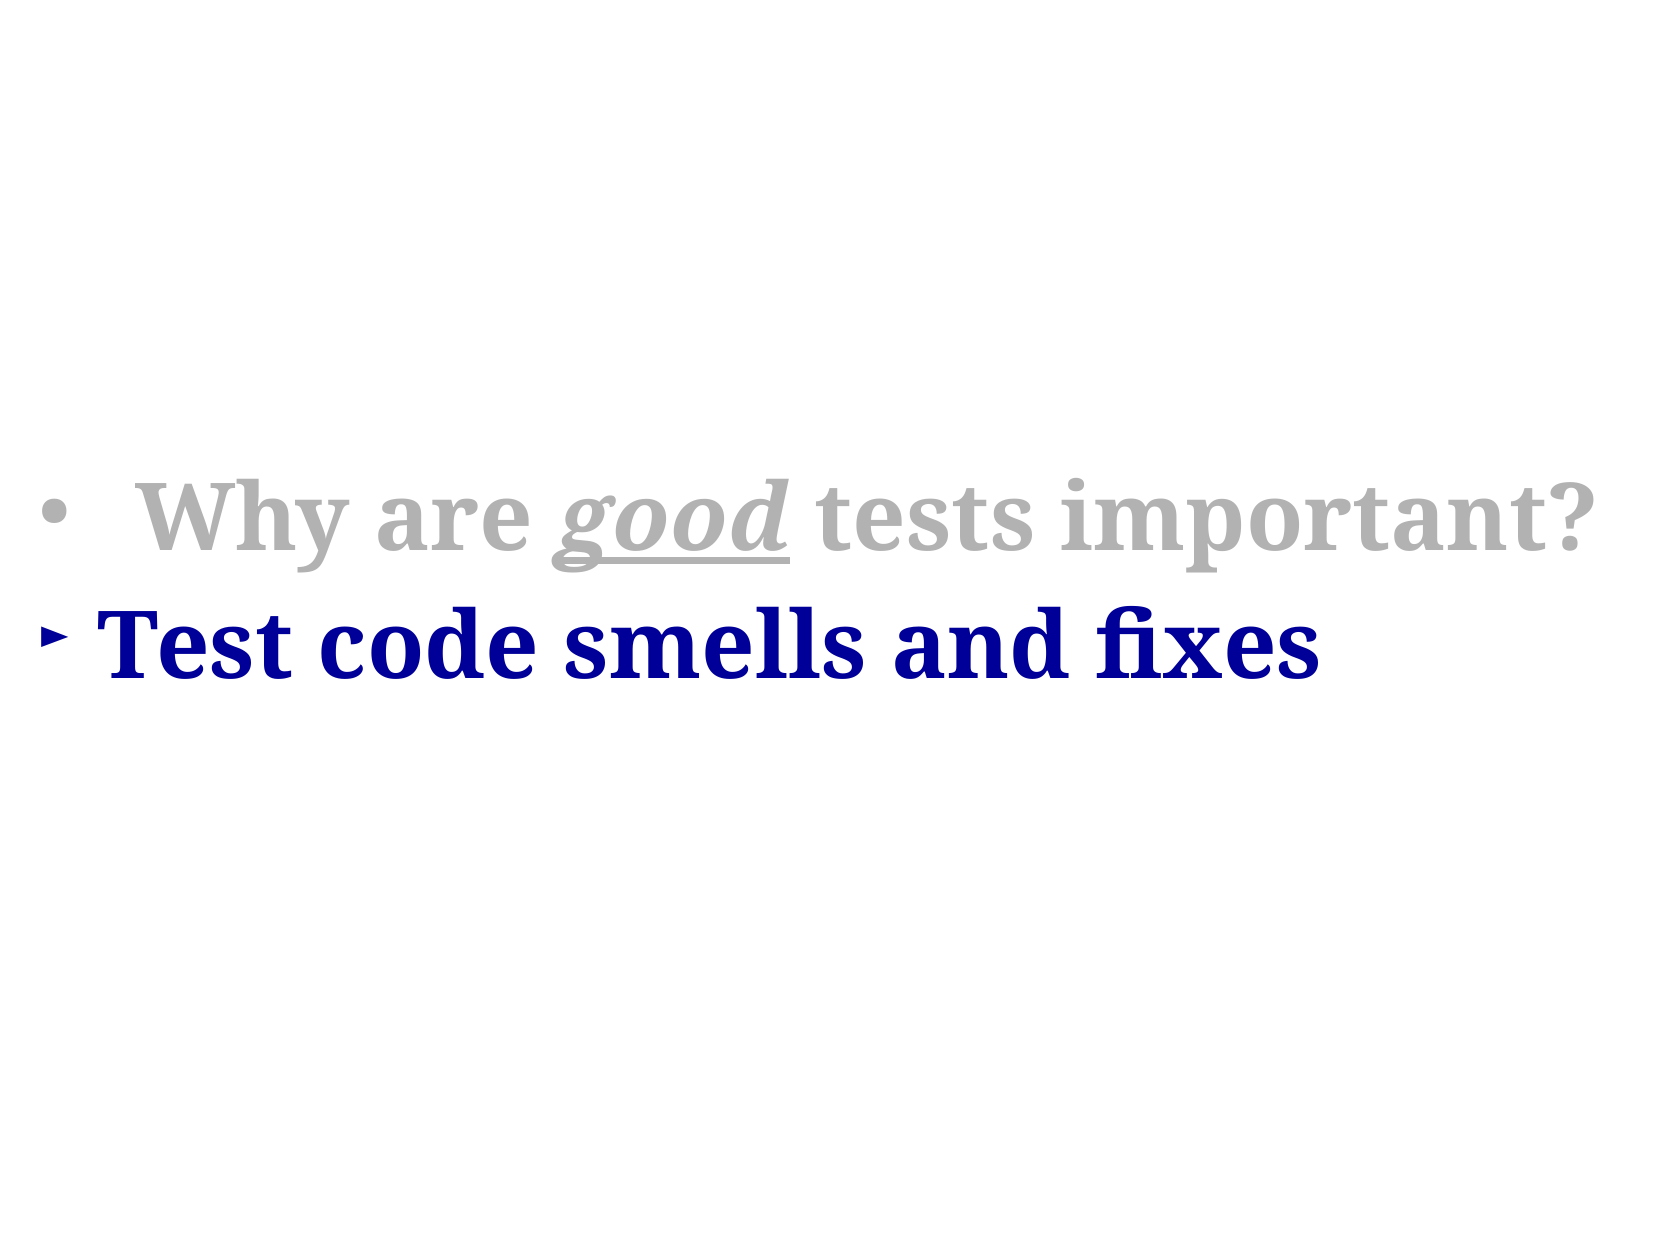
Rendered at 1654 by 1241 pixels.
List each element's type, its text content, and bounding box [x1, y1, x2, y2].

subtitle Why are good tests important? Test code smells and fixes [37, 450, 1605, 820]
